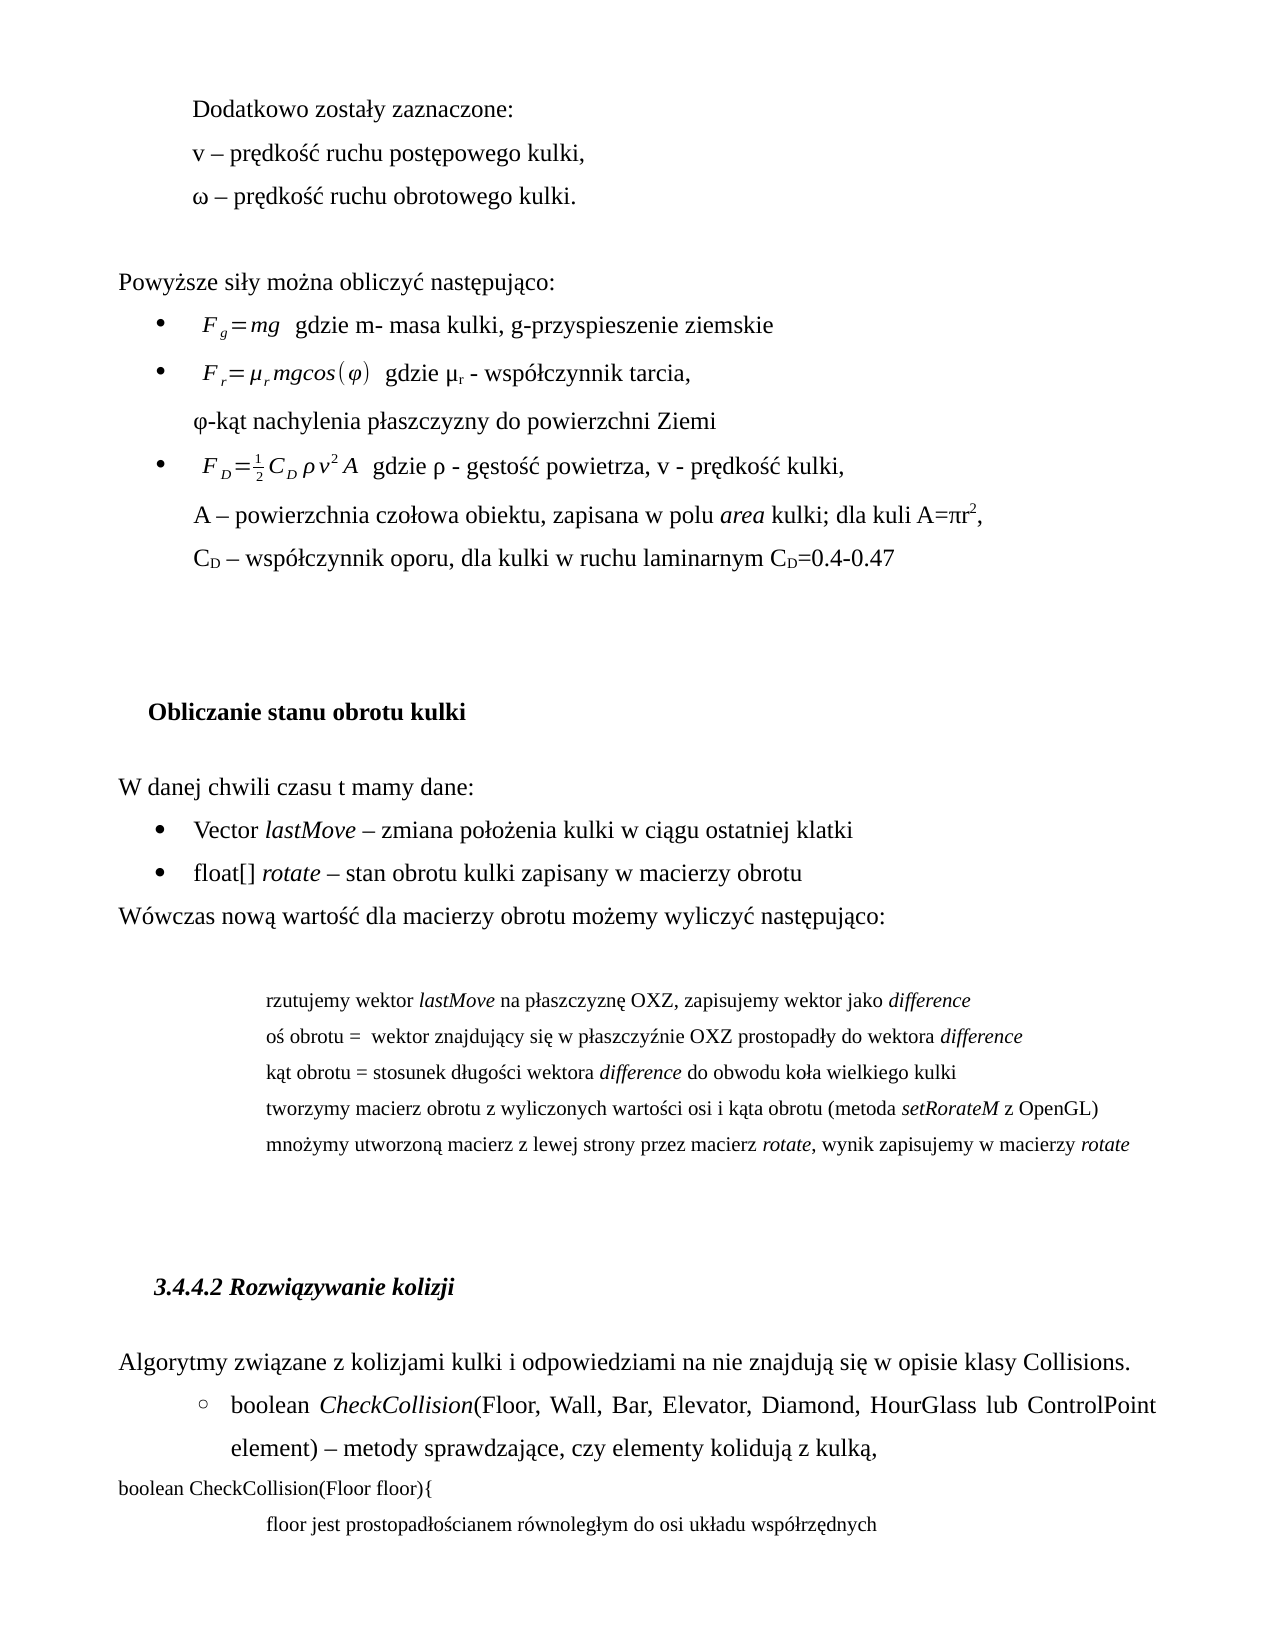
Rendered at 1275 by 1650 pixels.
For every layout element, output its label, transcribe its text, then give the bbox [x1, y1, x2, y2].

text floor jest prostopadłościanem równoległym do osi układu współrzędnych [118, 1512, 1157, 1536]
text Wówczas nową wartość dla macierzy obrotu możemy wyliczyć następująco: [118, 901, 1157, 930]
text kąt obrotu = stosunek długości wektora difference do obwodu koła wielkiego kulki [118, 1060, 1157, 1084]
list gdzie ρ - gęstość powietrza, v - prędkość kulki, A – powierzchnia czołowa obiektu, zapisana w polu area kulki; dla kuli A=πr2, CD – współczynnik oporu, dla kulki w ruchu laminarnym CD=0.4-0.47 [156, 449, 1157, 572]
text oś obrotu = wektor znajdujący się w płaszczyźnie OXZ prostopadły do wektora difference [118, 1024, 1157, 1048]
text rzutujemy wektor lastMove na płaszczyznę OXZ, zapisujemy wektor jako difference [118, 988, 1157, 1012]
list Vector lastMove – zmiana położenia kulki w ciągu ostatniej klatki [156, 815, 1157, 844]
text Dodatkowo zostały zaznaczone: v – prędkość ruchu postępowego kulki, ω – prędkość ruchu obrotowego kulki. [118, 94, 1157, 209]
text mnożymy utworzoną macierz z lewej strony przez macierz rotate, wynik zapisujemy w macierzy rotate [118, 1132, 1157, 1156]
text Algorytmy związane z kolizjami kulki i odpowiedziami na nie znajdują się w opisie klasy Collisions. [118, 1347, 1157, 1376]
text tworzymy macierz obrotu z wyliczonych wartości osi i kąta obrotu (metoda setRorateM z OpenGL) [118, 1096, 1157, 1120]
list boolean CheckCollision(Floor, Wall, Bar, Elevator, Diamond, HourGlass lub ControlPoint element) – metody sprawdzające, czy elementy kolidują z kulką, [193, 1390, 1157, 1462]
subtitle Obliczanie stanu obrotu kulki [148, 697, 1157, 726]
list float[] rotate – stan obrotu kulki zapisany w macierzy obrotu [156, 858, 1157, 887]
subtitle Rozwiązywanie kolizji [148, 1272, 1157, 1301]
list gdzie m- masa kulki, g-przyspieszenie ziemskie [156, 310, 1157, 344]
text W danej chwili czasu t mamy dane: [118, 772, 1157, 801]
text boolean CheckCollision(Floor floor){ [118, 1476, 1157, 1500]
list gdzie μr - współczynnik tarcia, φ-kąt nachylenia płaszczyzny do powierzchni Ziemi [156, 358, 1157, 435]
text Powyższe siły można obliczyć następująco: [118, 267, 1157, 296]
